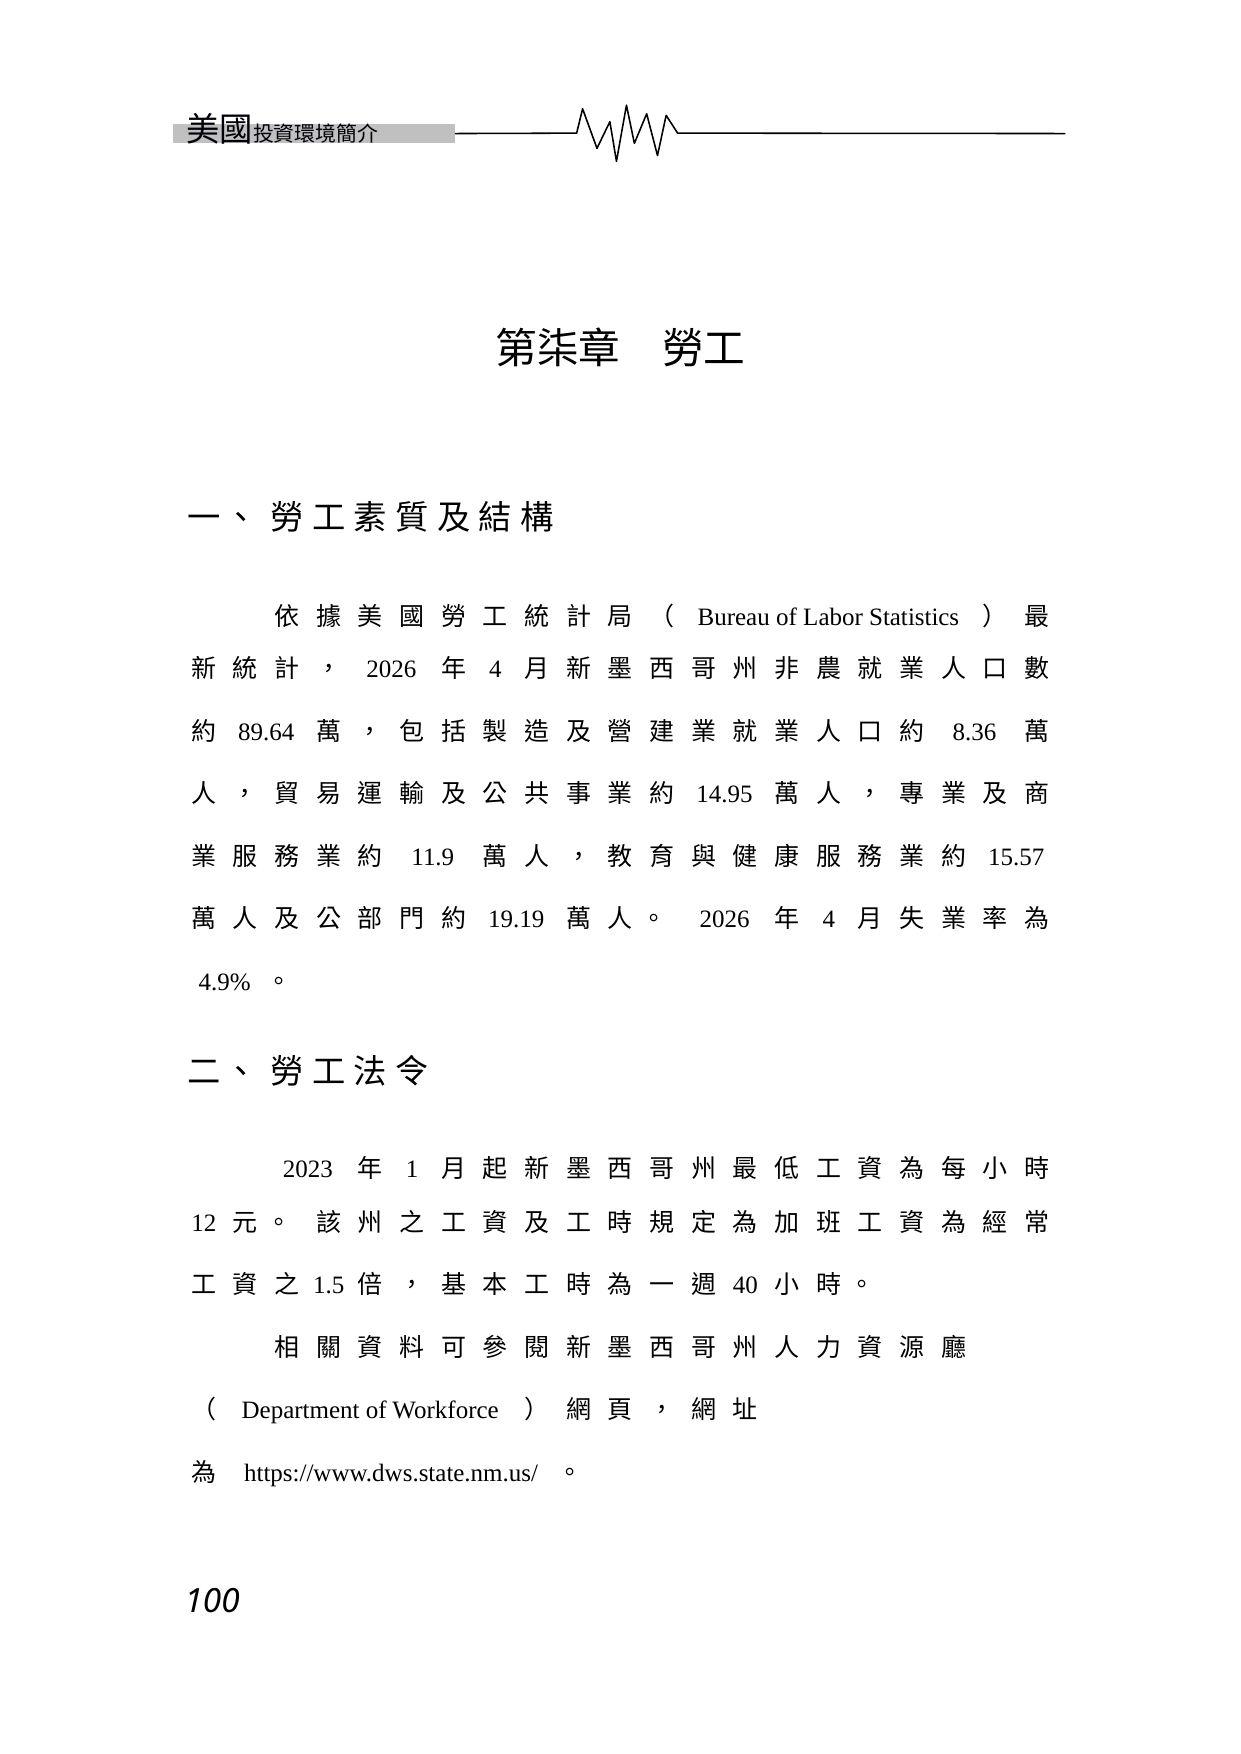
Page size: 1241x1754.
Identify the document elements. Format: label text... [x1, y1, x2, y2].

text 一、勞工素質及結構 [183, 473, 1058, 536]
text 二、勞工法令 [183, 1027, 1058, 1089]
text 依據美國勞工統計局（Bureau of Labor Statistics）最新統計，2026年4月新墨西哥州非農就業人口數約89.64萬，包括製造及營建業就業人口約8.36萬人，貿易運輸及公共事業約14.95萬人，專業及商業服務業約11.9萬人，教育與健康服務業約15.57萬人及公部門約19.19萬人。2026年4月失業率為4.9%。 [183, 563, 1058, 1000]
text 相關資料可參閱新墨西哥州人力資源廳（Department of Workforce）網頁，網址為https://www.dws.state.nm.us/。 [183, 1304, 1058, 1491]
text 2023年1月起新墨西哥州最低工資為每小時12元。該州之工資及工時規定為加班工資為經常工資之1.5倍，基本工時為一週40小時。 [183, 1116, 1058, 1304]
text 第柒章 勞工 [183, 304, 1058, 366]
